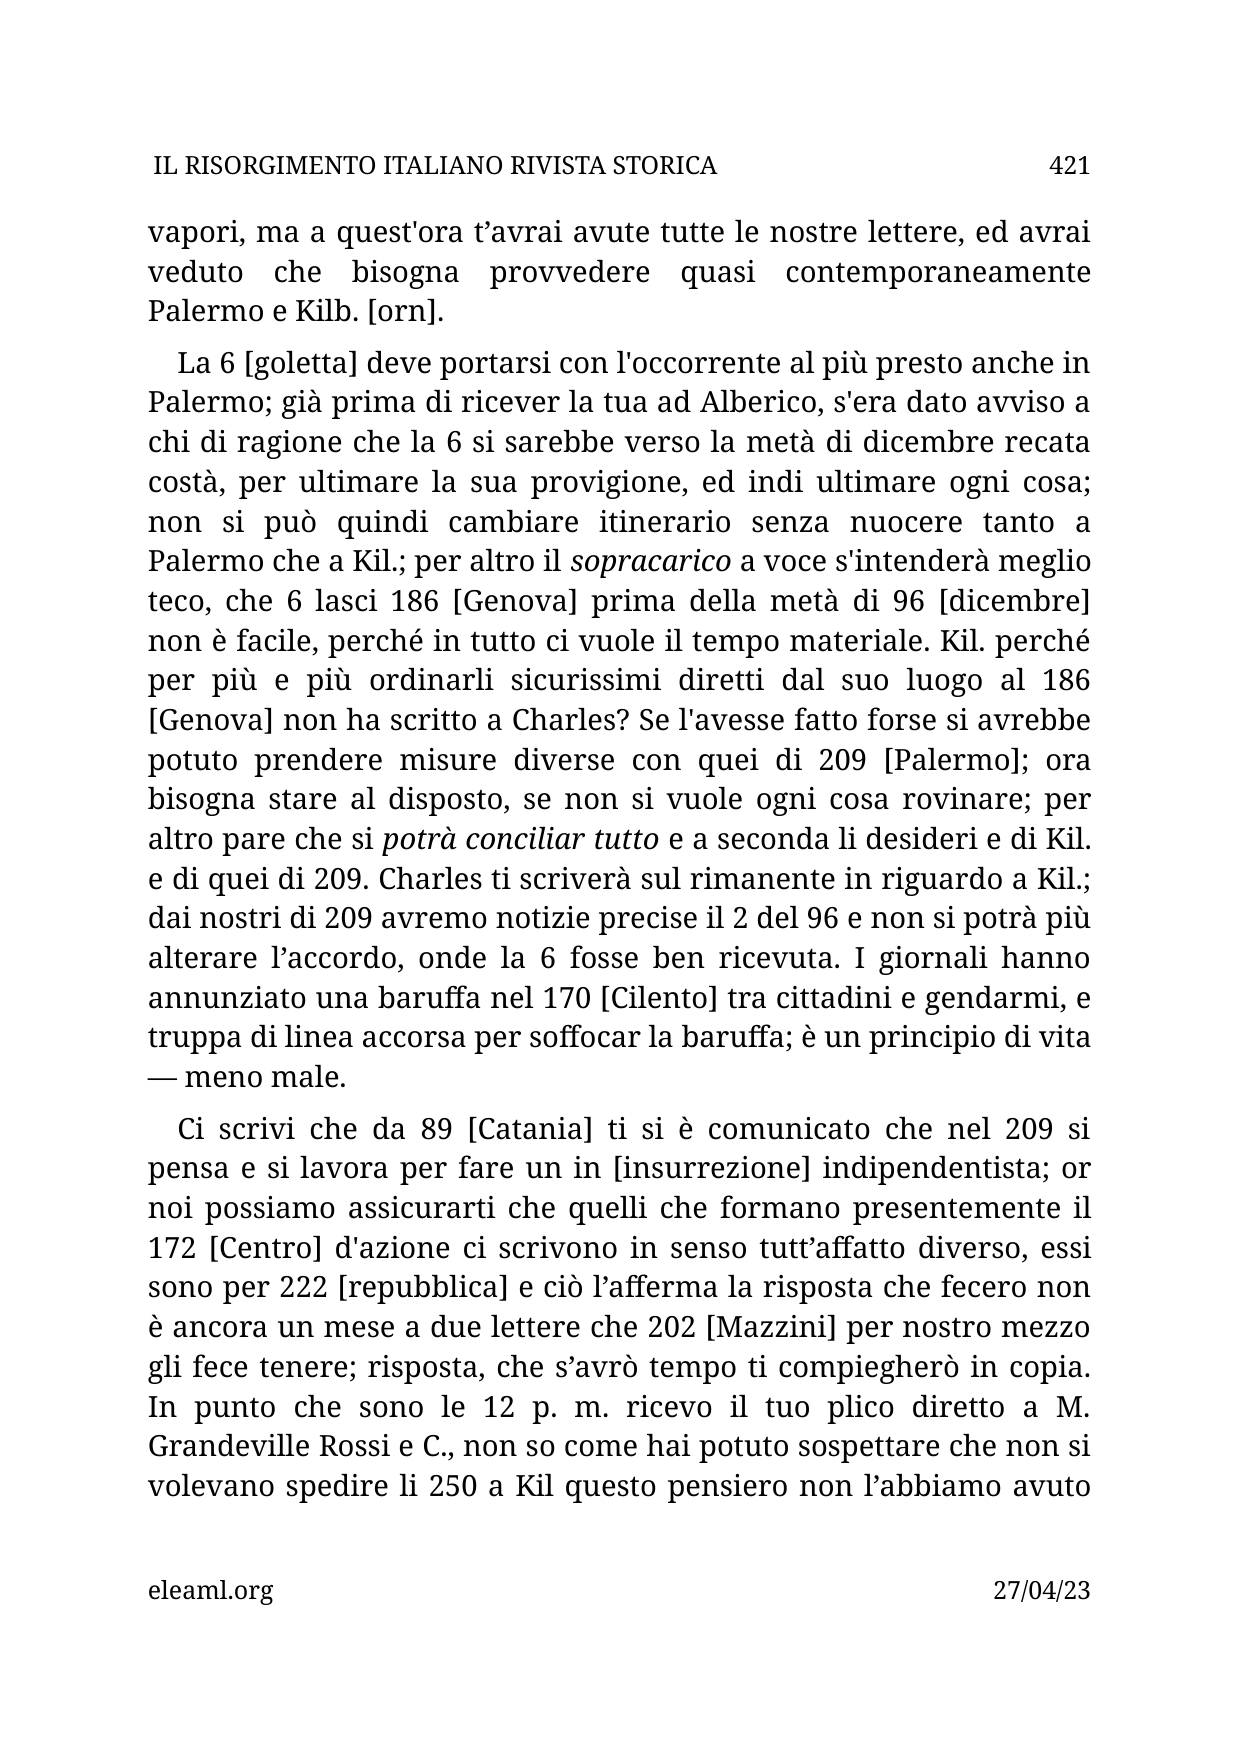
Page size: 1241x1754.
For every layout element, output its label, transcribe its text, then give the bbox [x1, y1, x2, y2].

text La 6 [goletta] deve portarsi con l'occorrente al più presto anche in Palermo; già prima di ricever la tua ad Alberico, s'era dato avviso a chi di ragione che la 6 si sarebbe verso la metà di dicembre recata costà, per ultimare la sua provigione, ed indi ultimare ogni cosa; non si può quindi cambiare itinerario senza nuocere tanto a Palermo che a Kil.; per altro il sopracarico a voce s'intenderà meglio teco, che 6 lasci 186 [Genova] prima della metà di 96 [dicembre] non è facile, perché in tutto ci vuole il tempo materiale. Kil. perché per più e più ordinarli sicurissimi diretti dal suo luogo al 186 [Genova] non ha scritto a Charles? Se l'avesse fatto forse si avrebbe potuto prendere misure diverse con quei di 209 [Palermo]; ora bisogna stare al disposto, se non si vuole ogni cosa rovinare; per altro pare che si potrà conciliar tutto e a seconda li desideri e di Kil. e di quei di 209. Charles ti scriverà sul rimanente in riguardo a Kil.; dai nostri di 209 avremo notizie precise il 2 del 96 e non si potrà più alterare l’accordo, onde la 6 fosse ben ricevuta. I giornali hanno annunziato una baruffa nel 170 [Cilento] tra cittadini e gendarmi, e truppa di linea accorsa per soffocar la baruffa; è un principio di vita — meno male. [148, 342, 1093, 1096]
text Ci scrivi che da 89 [Catania] ti si è comunicato che nel 209 si pensa e si lavora per fare un in [insurrezione] indipendentista; or noi possiamo assicurarti che quelli che formano presentemente il 172 [Centro] d'azione ci scrivono in senso tutt’affatto diverso, essi sono per 222 [repubblica] e ciò l’afferma la risposta che fecero non è ancora un mese a due lettere che 202 [Mazzini] per nostro mezzo gli fece tenere; risposta, che s’avrò tempo ti compiegherò in copia. In punto che sono le 12 p. m. ricevo il tuo plico diretto a M. Grandeville Rossi e C., non so come hai potuto sospettare che non si volevano spedire li 250 a Kil questo pensiero non l’abbiamo avuto [148, 1108, 1093, 1505]
text vapori, ma a quest'ora t’avrai avute tutte le nostre lettere, ed avrai veduto che bisogna provvedere quasi contemporaneamente Palermo e Kilb. [orn]. [148, 211, 1093, 330]
